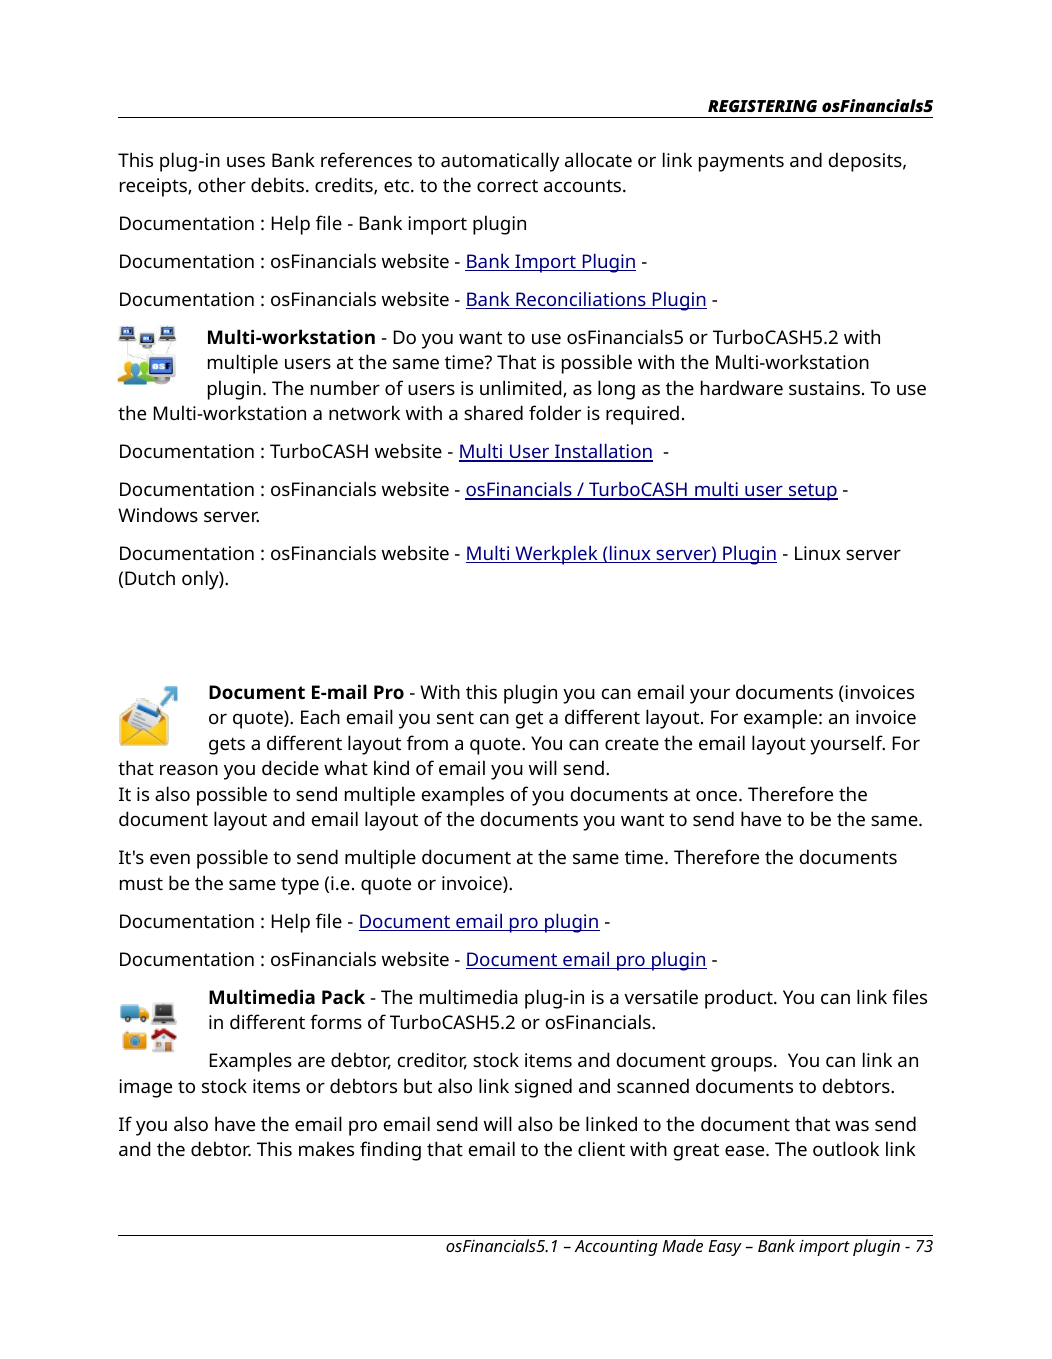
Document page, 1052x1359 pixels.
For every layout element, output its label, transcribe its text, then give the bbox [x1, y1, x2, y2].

text Documentation : TurboCASH website - Multi User Installation - [118, 438, 933, 464]
text It's even possible to send multiple document at the same time. Therefore the documents must be the same type (i.e. quote or invoice). [118, 845, 933, 896]
picture [119, 686, 179, 746]
text Document E-mail Pro - With this plugin you can email your documents (invoices or quote). Each email you sent can get a different layout. For example: an invoice gets a different layout from a quote. You can create the email layout yourself. For that reason you decide what kind of email you will send. It is also possible to send multiple examples of you documents at once. Therefore the document layout and email layout of the documents you want to send have to be the same. [118, 679, 933, 832]
text Documentation : osFinancials website - Document email pro plugin - [118, 946, 933, 972]
text If you also have the email pro email send will also be linked to the document that was send and the debtor. This makes finding that email to the client with great ease. The outlook link [118, 1111, 933, 1162]
text Documentation : Help file - Document email pro plugin - [118, 908, 933, 934]
text This plug-in uses Bank references to automatically allocate or link payments and deposits, receipts, other debits. credits, etc. to the correct accounts. [118, 147, 933, 198]
text Examples are debtor, creditor, stock items and document groups. You can link an image to stock items or debtors but also link signed and scanned documents to debtors. [118, 1047, 933, 1098]
text Documentation : osFinancials website - osFinancials / TurboCASH multi user setup - Windows server. [118, 476, 933, 527]
picture [117, 325, 177, 385]
text Documentation : osFinancials website - Bank Reconciliations Plugin - [118, 286, 933, 312]
picture [119, 996, 179, 1056]
text Documentation : osFinancials website - Bank Import Plugin - [118, 248, 933, 274]
text Documentation : osFinancials website - Multi Werkplek (linux server) Plugin - Linux server (Dutch only). [118, 540, 933, 591]
text Multi-workstation - Do you want to use osFinancials5 or TurboCASH5.2 with multiple users at the same time? That is possible with the Multi-workstation plugin. The number of users is unlimited, as long as the hardware sustains. To use the Multi-workstation a network with a shared folder is required. [118, 324, 933, 426]
text Multimedia Pack - The multimedia plug-in is a versatile product. You can link files in different forms of TurboCASH5.2 or osFinancials. [118, 984, 933, 1035]
text Documentation : Help file - Bank import plugin [118, 210, 933, 236]
